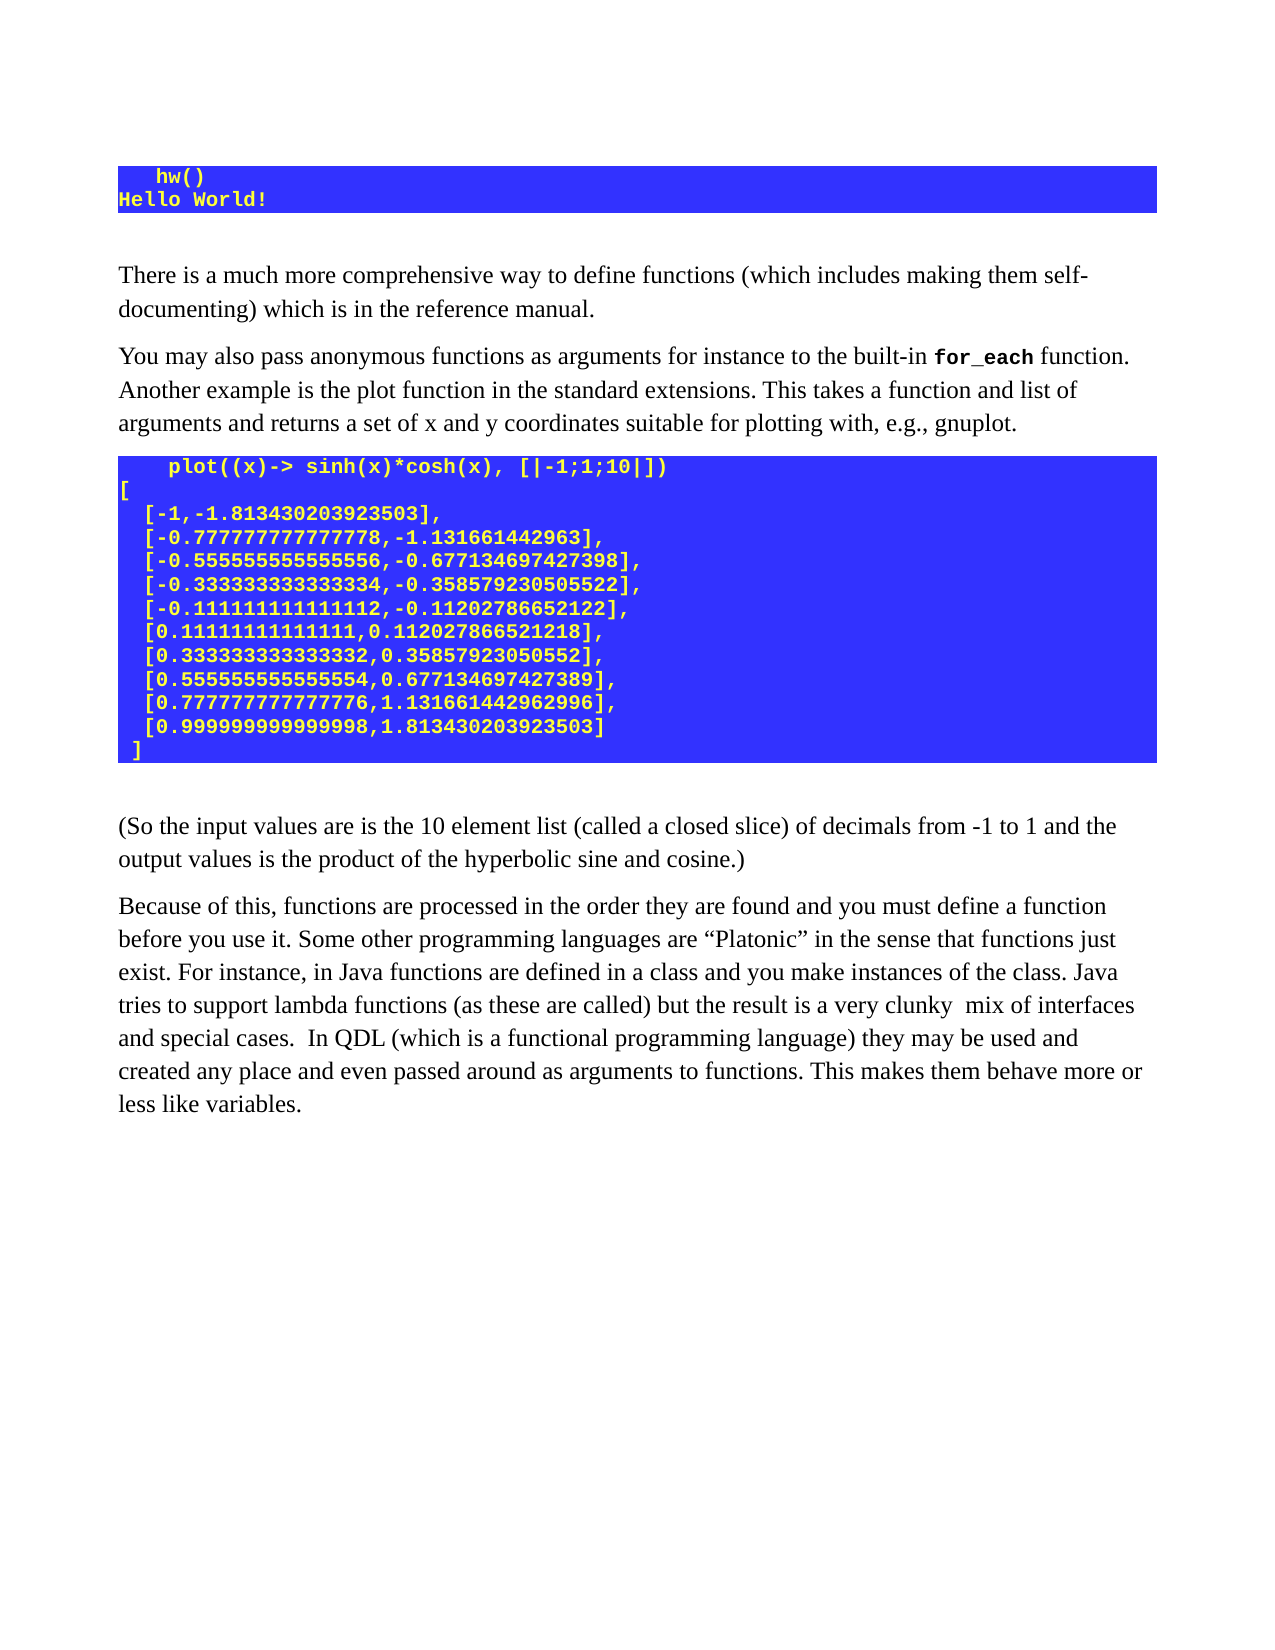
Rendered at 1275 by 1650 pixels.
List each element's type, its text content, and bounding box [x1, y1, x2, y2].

text You may also pass anonymous functions as arguments for instance to the built-in for_each function. Another example is the plot function in the standard extensions. This takes a function and list of arguments and returns a set of x and y coordinates suitable for plotting with, e.g., gnuplot. [118, 341, 1157, 437]
text ] [118, 739, 1157, 763]
text [-1,-1.813430203923503], [118, 503, 1157, 527]
text (So the input values are is the 10 element list (called a closed slice) of decimals from -1 to 1 and the output values is the product of the hyperbolic sine and cosine.) [118, 811, 1157, 872]
text [-0.555555555555556,-0.677134697427398], [118, 550, 1157, 574]
text hw() [118, 166, 1157, 189]
text [0.11111111111111,0.112027866521218], [118, 621, 1157, 645]
text [0.999999999999998,1.813430203923503] [118, 716, 1157, 739]
text Hello World! [118, 189, 1157, 213]
text [ [118, 479, 1157, 503]
text [-0.111111111111112,-0.11202786652122], [118, 598, 1157, 621]
text [0.333333333333332,0.35857923050552], [118, 645, 1157, 668]
text [-0.777777777777778,-1.131661442963], [118, 527, 1157, 550]
text Because of this, functions are processed in the order they are found and you must define a function before you use it. Some other programming languages are “Platonic” in the sense that functions just exist. For instance, in Java functions are defined in a class and you make instances of the class. Java tries to support lambda functions (as these are called) but the result is a very clunky mix of interfaces and special cases. In QDL (which is a functional programming language) they may be used and created any place and even passed around as arguments to functions. This makes them behave more or less like variables. [118, 891, 1157, 1118]
text [-0.333333333333334,-0.358579230505522], [118, 574, 1157, 598]
text There is a much more comprehensive way to define functions (which includes making them self-documenting) which is in the reference manual. [118, 261, 1157, 322]
text [0.777777777777776,1.131661442962996], [118, 692, 1157, 716]
text [0.555555555555554,0.677134697427389], [118, 668, 1157, 692]
text plot((x)-> sinh(x)*cosh(x), [|-1;1;10|]) [118, 456, 1157, 479]
